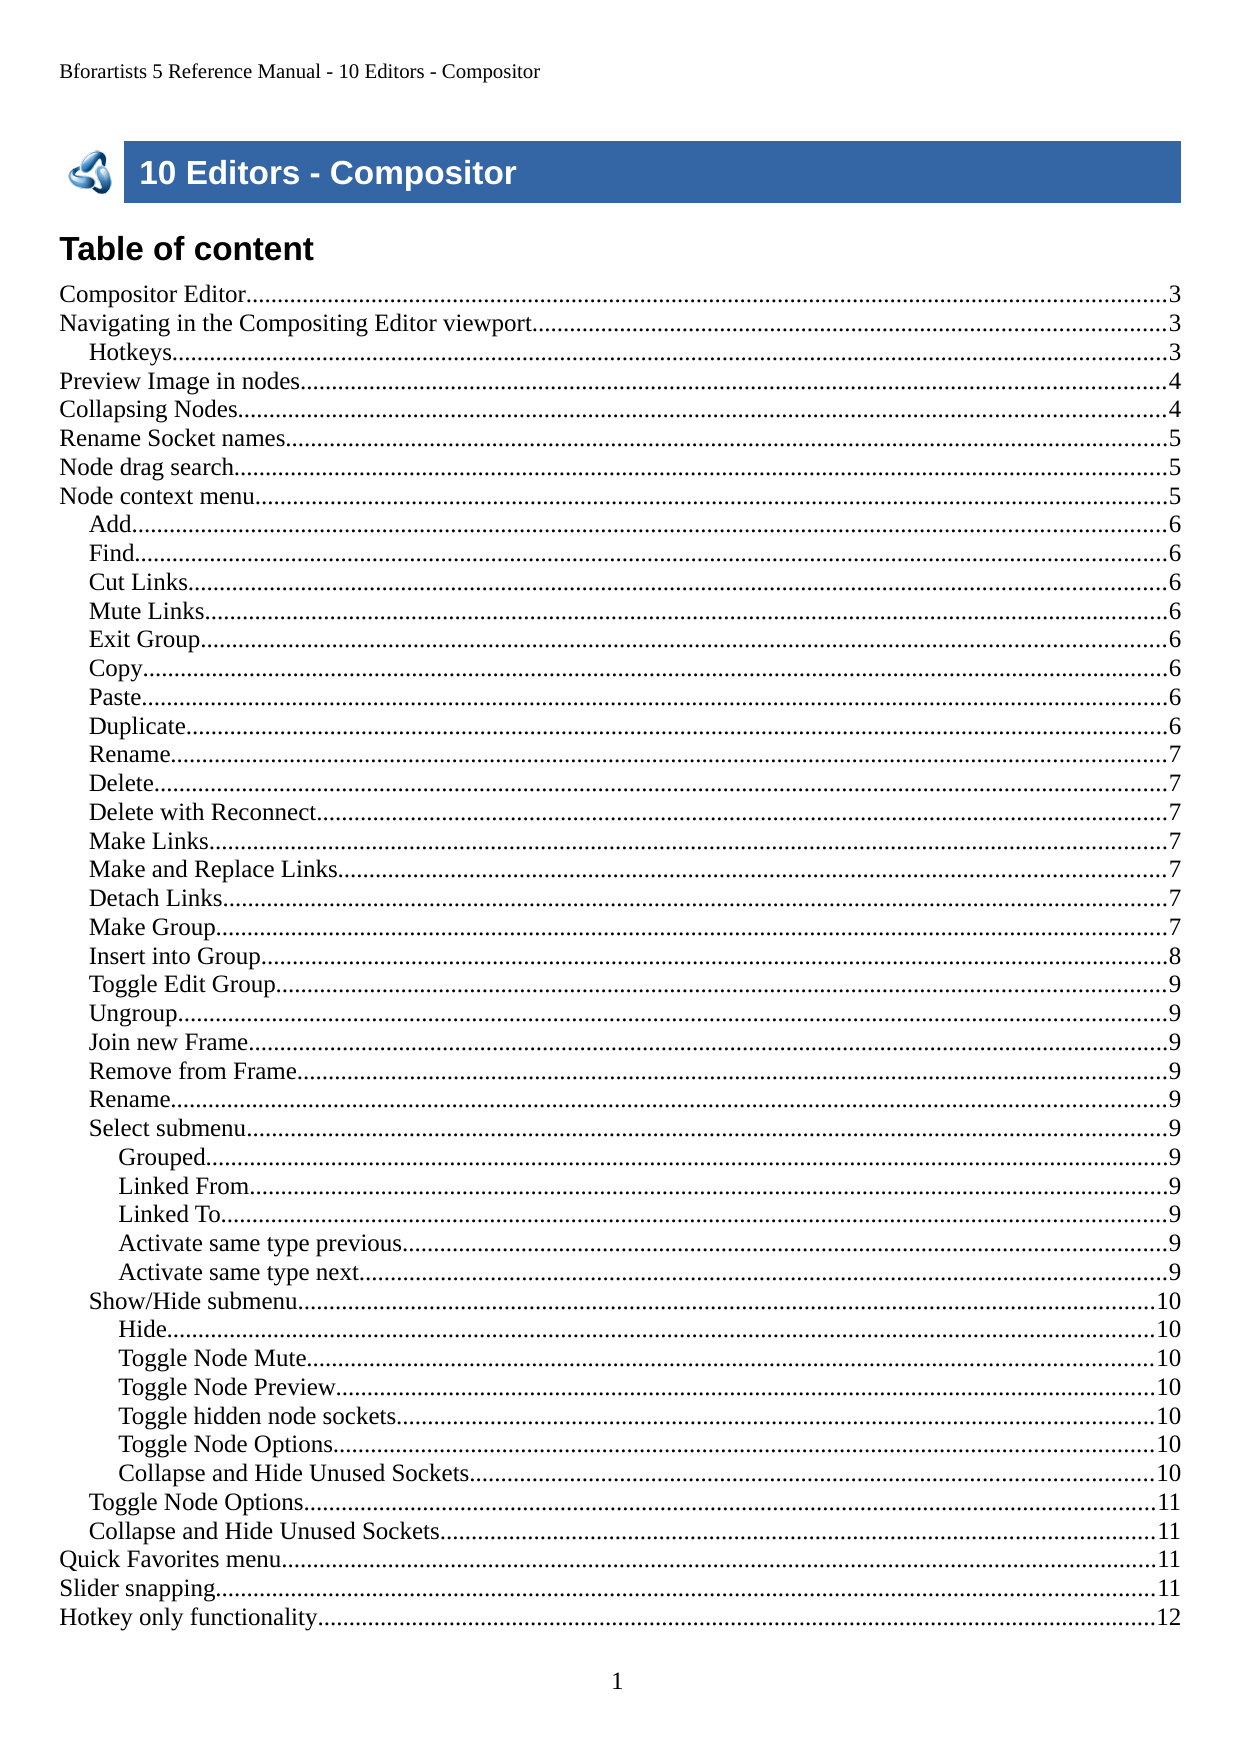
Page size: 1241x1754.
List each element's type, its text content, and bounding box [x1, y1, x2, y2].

text Rename Socket names 5 [59, 423, 1181, 452]
text Navigating in the Compositing Editor viewport 3 [59, 308, 1181, 337]
text Toggle hidden node sockets 10 [118, 1401, 1181, 1429]
text Detach Links 7 [88, 883, 1181, 912]
text Make and Replace Links 7 [88, 854, 1181, 883]
table_header [59, 141, 124, 203]
text Mute Links 6 [88, 596, 1181, 624]
text Duplicate 6 [88, 711, 1181, 739]
subtitle Table of content [59, 228, 1181, 267]
text Activate same type previous 9 [118, 1228, 1181, 1257]
text Find 6 [88, 538, 1181, 567]
text Toggle Node Options 10 [118, 1429, 1181, 1458]
text Add 6 [88, 509, 1181, 538]
text Rename 7 [88, 739, 1181, 768]
text Node context menu 5 [59, 481, 1181, 509]
text Toggle Edit Group 9 [88, 969, 1181, 998]
text Slider snapping 11 [59, 1573, 1181, 1602]
text Cut Links 6 [88, 567, 1181, 596]
text Toggle Node Options 11 [88, 1487, 1181, 1516]
text Make Links 7 [88, 826, 1181, 854]
text Linked To 9 [118, 1199, 1181, 1228]
picture [65, 147, 114, 197]
text Paste 6 [88, 682, 1181, 711]
text Exit Group 6 [88, 624, 1181, 653]
text Hotkeys 3 [88, 337, 1181, 366]
text Preview Image in nodes 4 [59, 366, 1181, 394]
text Join new Frame 9 [88, 1027, 1181, 1056]
text Compositor Editor 3 [59, 279, 1181, 308]
text Collapsing Nodes 4 [59, 394, 1181, 423]
text Copy 6 [88, 653, 1181, 682]
text Grouped 9 [118, 1142, 1181, 1171]
text Remove from Frame 9 [88, 1056, 1181, 1084]
table_header 10 Editors - Compositor [124, 141, 1181, 203]
text Make Group 7 [88, 912, 1181, 941]
text Toggle Node Mute 10 [118, 1343, 1181, 1372]
text Quick Favorites menu 11 [59, 1544, 1181, 1573]
text Ungroup 9 [88, 998, 1181, 1027]
text Hotkey only functionality 12 [59, 1602, 1181, 1631]
text Toggle Node Preview 10 [118, 1372, 1181, 1401]
text Rename 9 [88, 1084, 1181, 1113]
text Delete with Reconnect 7 [88, 797, 1181, 826]
text Insert into Group 8 [88, 941, 1181, 969]
text Delete 7 [88, 768, 1181, 797]
text Node drag search 5 [59, 452, 1181, 481]
text Hide 10 [118, 1314, 1181, 1343]
text Collapse and Hide Unused Sockets 10 [118, 1458, 1181, 1487]
text Activate same type next 9 [118, 1257, 1181, 1286]
text Linked From 9 [118, 1171, 1181, 1199]
text Select submenu 9 [88, 1113, 1181, 1142]
text Collapse and Hide Unused Sockets 11 [88, 1516, 1181, 1544]
text Show/Hide submenu 10 [88, 1286, 1181, 1314]
